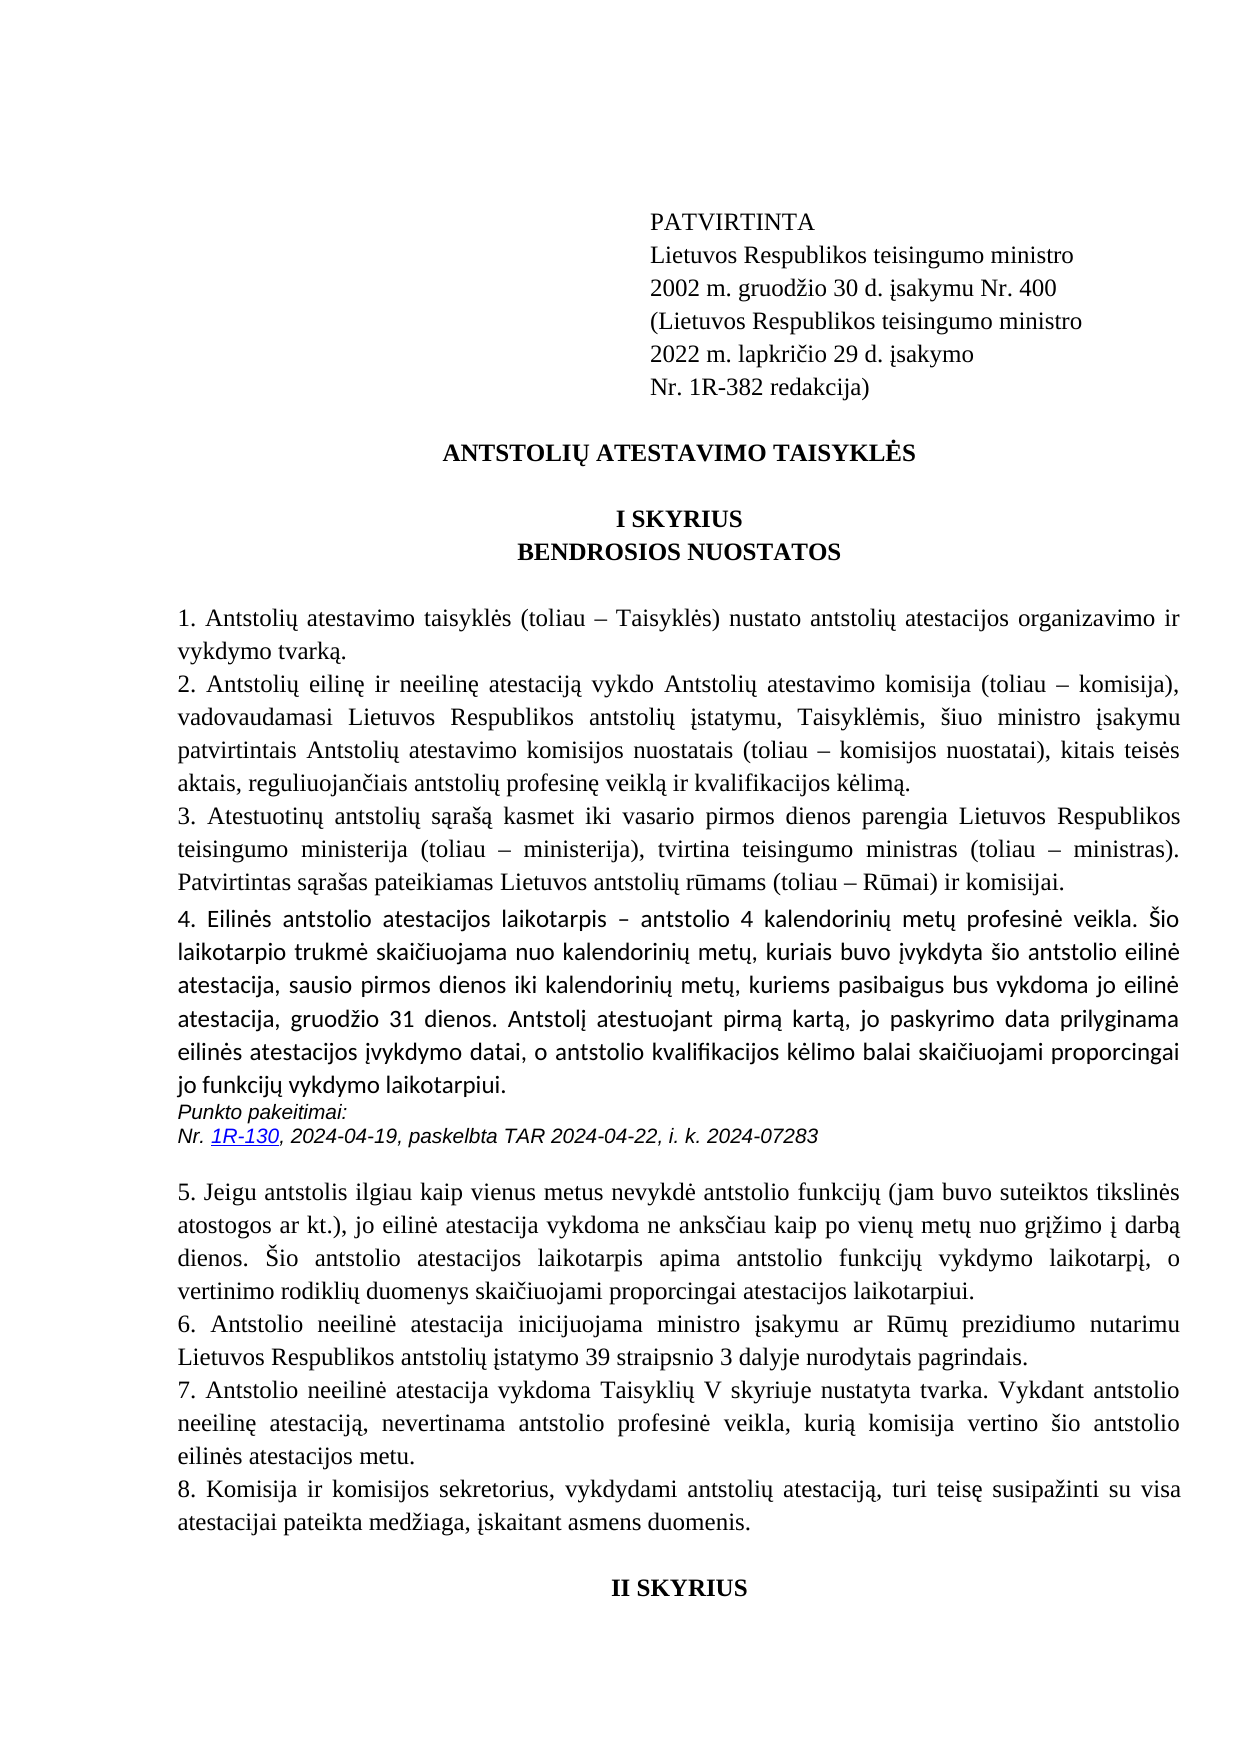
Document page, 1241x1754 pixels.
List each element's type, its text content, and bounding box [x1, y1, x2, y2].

text 3. Atestuotinų antstolių sąrašą kasmet iki vasario pirmos dienos parengia Lietuvos Respublikos teisingumo ministerija (toliau – ministerija), tvirtina teisingumo ministras (toliau – ministras). Patvirtintas sąrašas pateikiamas Lietuvos antstolių rūmams (toliau – Rūmai) ir komisijai. [177, 801, 1181, 896]
text BENDROSIOS NUOSTATOS [177, 537, 1181, 566]
text (Lietuvos Respublikos teisingumo ministro [650, 306, 1181, 334]
text 5. Jeigu antstolis ilgiau kaip vienus metus nevykdė antstolio funkcijų (jam buvo suteiktos tikslinės atostogos ar kt.), jo eilinė atestacija vykdoma ne anksčiau kaip po vienų metų nuo grįžimo į darbą dienos. Šio antstolio atestacijos laikotarpis apima antstolio funkcijų vykdymo laikotarpį, o vertinimo rodiklių duomenys skaičiuojami proporcingai atestacijos laikotarpiui. [177, 1177, 1181, 1304]
text Lietuvos Respublikos teisingumo ministro [650, 240, 1181, 268]
text ANTSTOLIŲ ATESTAVIMO TAISYKLĖS [177, 438, 1181, 467]
text 8. Komisija ir komisijos sekretorius, vykdydami antstolių atestaciją, turi teisę susipažinti su visa atestacijai pateikta medžiaga, įskaitant asmens duomenis. [177, 1474, 1181, 1536]
text Nr. 1R-130, 2024-04-19, paskelbta TAR 2024-04-22, i. k. 2024-07283 [177, 1124, 1181, 1148]
text 2022 m. lapkričio 29 d. įsakymo [650, 339, 1181, 367]
text 6. Antstolio neeilinė atestacija inicijuojama ministro įsakymu ar Rūmų prezidiumo nutarimu Lietuvos Respublikos antstolių įstatymo 39 straipsnio 3 dalyje nurodytais pagrindais. [177, 1309, 1181, 1371]
text 2. Antstolių eilinę ir neeilinę atestaciją vykdo Antstolių atestavimo komisija (toliau – komisija), vadovaudamasi Lietuvos Respublikos antstolių įstatymu, Taisyklėmis, šiuo ministro įsakymu patvirtintais Antstolių atestavimo komisijos nuostatais (toliau – komisijos nuostatai), kitais teisės aktais, reguliuojančiais antstolių profesinę veiklą ir kvalifikacijos kėlimą. [177, 669, 1181, 797]
text I SKYRIUS [177, 504, 1181, 533]
text 1. Antstolių atestavimo taisyklės (toliau – Taisyklės) nustato antstolių atestacijos organizavimo ir vykdymo tvarką. [177, 603, 1181, 665]
text 4. Eilinės antstolio atestacijos laikotarpis – antstolio 4 kalendorinių metų profesinė veikla. Šio laikotarpio trukmė skaičiuojama nuo kalendorinių metų, kuriais buvo įvykdyta šio antstolio eilinė atestacija, sausio pirmos dienos iki kalendorinių metų, kuriems pasibaigus bus vykdoma jo eilinė atestacija, gruodžio 31 dienos. Antstolį atestuojant pirmą kartą, jo paskyrimo data prilyginama eilinės atestacijos įvykdymo datai, o antstolio kvalifikacijos kėlimo balai skaičiuojami proporcingai jo funkcijų vykdymo laikotarpiui. [177, 900, 1181, 1100]
text PATVIRTINTA [650, 207, 1181, 235]
text Nr. 1R-382 redakcija) [650, 372, 1181, 401]
text II SKYRIUS [177, 1573, 1181, 1602]
text 2002 m. gruodžio 30 d. įsakymu Nr. 400 [650, 273, 1181, 301]
text 7. Antstolio neeilinė atestacija vykdoma Taisyklių V skyriuje nustatyta tvarka. Vykdant antstolio neeilinę atestaciją, nevertinama antstolio profesinė veikla, kurią komisija vertino šio antstolio eilinės atestacijos metu. [177, 1375, 1181, 1470]
text Punkto pakeitimai: [177, 1100, 1181, 1124]
